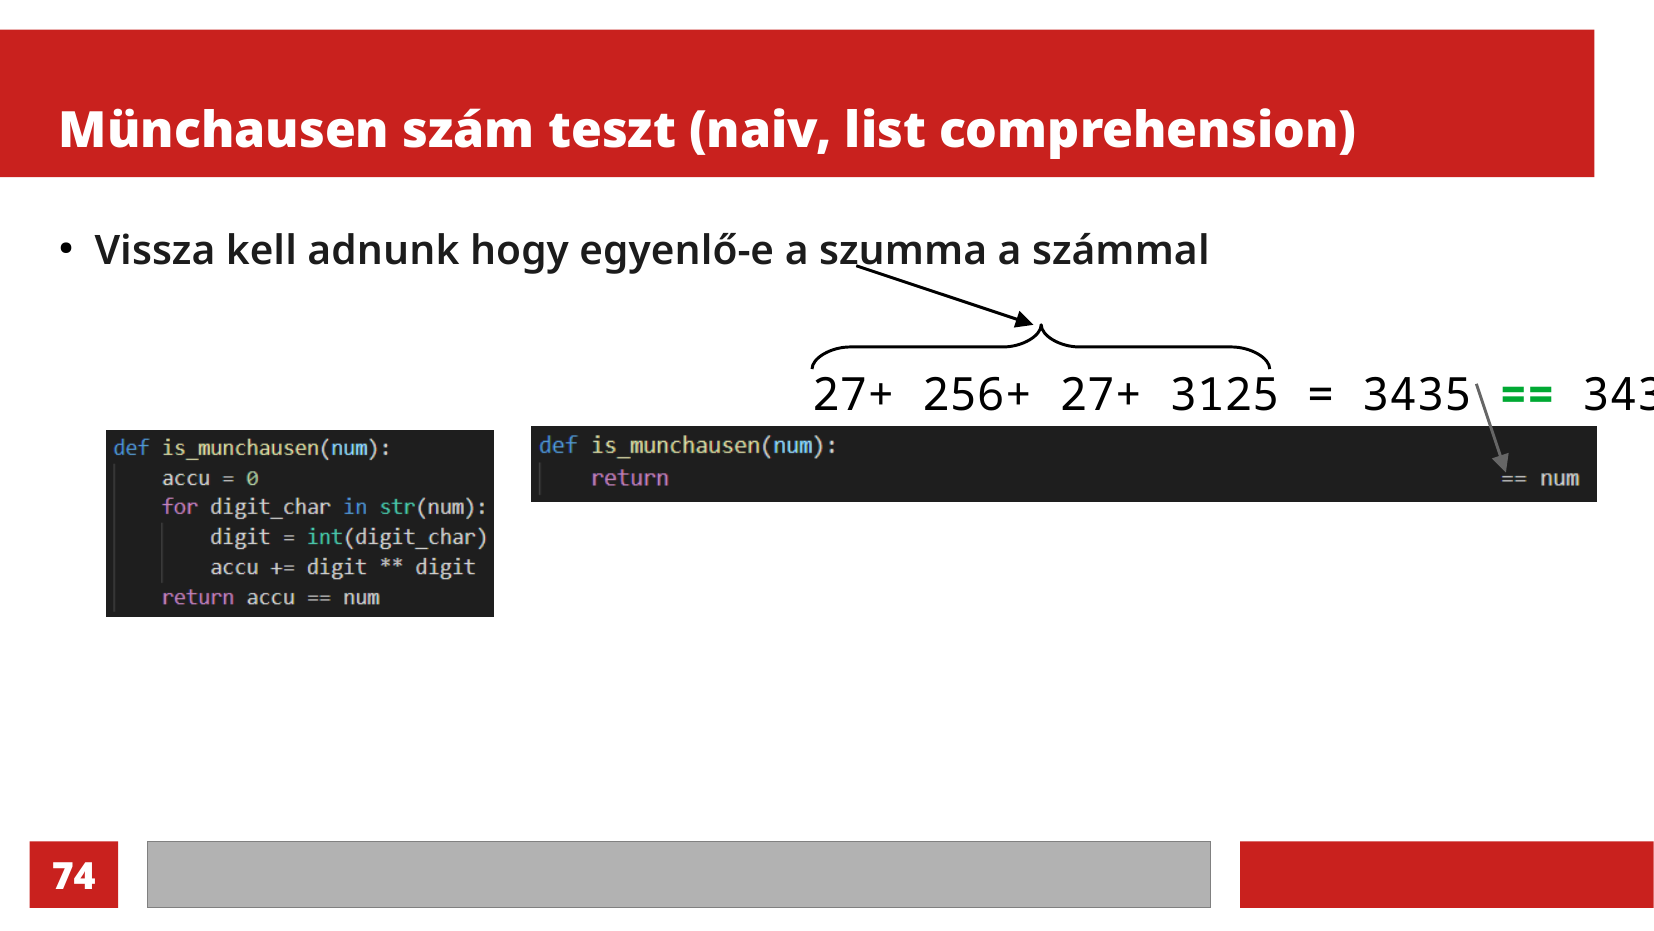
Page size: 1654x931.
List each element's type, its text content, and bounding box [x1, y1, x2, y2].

title Münchausen szám teszt (naiv, list comprehension) [59, 44, 1595, 163]
picture [531, 426, 1597, 502]
list Vissza kell adnunk hogy egyenlő-e a szumma a számmal [829, 332, 1252, 354]
list Vissza kell adnunk hogy egyenlő-e a szumma a számmal [59, 221, 1565, 443]
picture [106, 430, 494, 617]
text_box 27+ 256+ 27+ 3125 = 3435 == 3435 [797, 354, 1654, 453]
